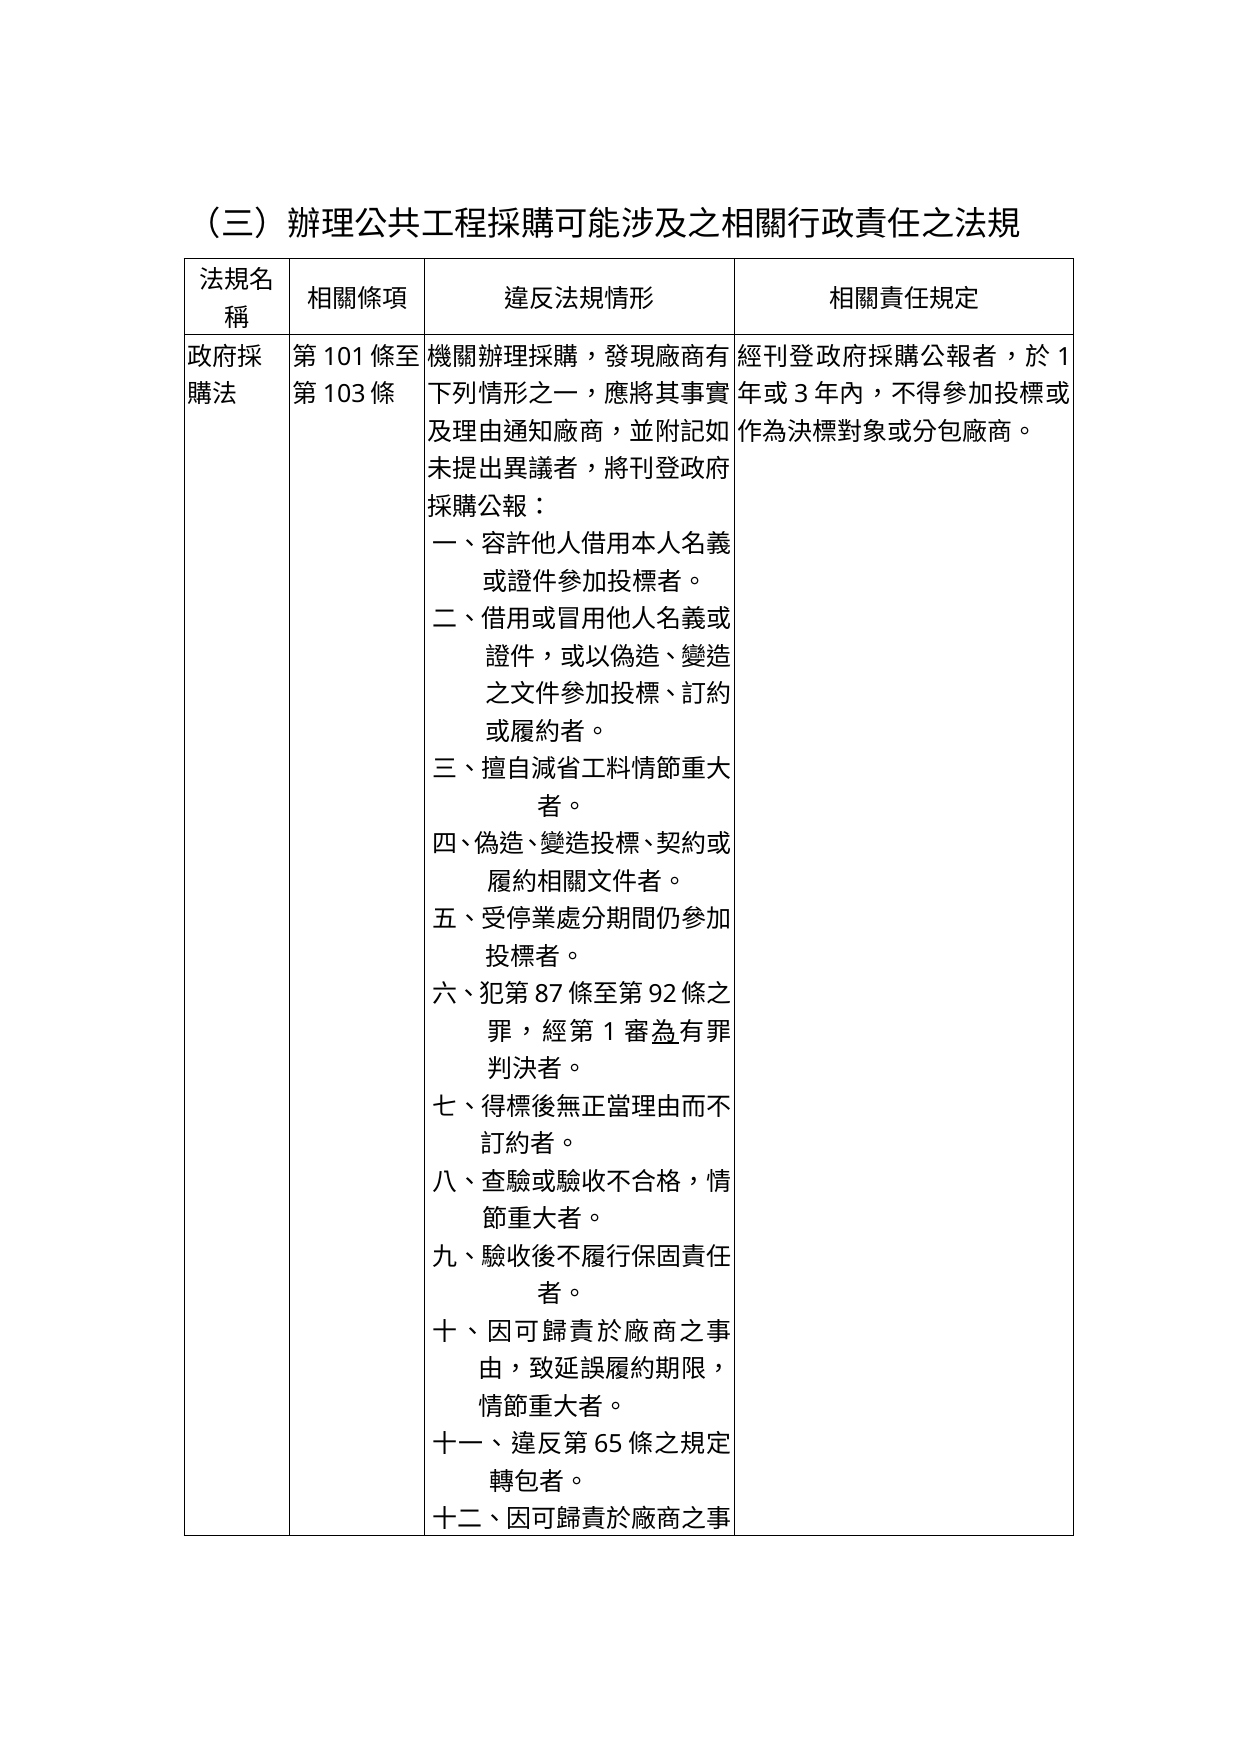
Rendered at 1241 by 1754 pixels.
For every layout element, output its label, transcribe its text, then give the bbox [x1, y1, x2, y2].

table_header 相關條項 [290, 259, 424, 334]
text （三）辦理公共工程採購可能涉及之相關行政責任之法規 [187, 183, 1053, 258]
table_cell 經刊登政府採購公報者，於1年或3年內，不得參加投標或作為決標對象或分包廠商。 [735, 335, 1073, 1535]
table_cell 政府採購法 [185, 335, 289, 1535]
table_header 違反法規情形 [425, 259, 734, 334]
table_header 相關責任規定 [735, 259, 1073, 334]
table_cell 第101條至第103條 [290, 335, 424, 1535]
table_cell 機關辦理採購，發現廠商有下列情形之一，應將其事實及理由通知廠商，並附記如未提出異議者，將刊登政府採購公報： 一、容許他人借用本人名義或證件參加投標者。 二、借用或冒用他人名義或證件，或以偽造、變造之文件參加投標、訂約或履約者。 三、擅自減省工料情節重大者。 四、偽造、變造投標、契約或履約相關文件者。 五、受停業處分期間仍參加投標者。 六、犯第87條至第92條之罪，經第1審為有罪判決者。 七、得標後無正當理由而不訂約者。 八、查驗或驗收不合格，情節重大者。 九、驗收後不履行保固責任者。 十、因可歸責於廠商之事由，致延誤履約期限，情節重大者。 十一、違反第65條之規定轉包者。 十二、因可歸責於廠商之事 [425, 335, 734, 1535]
table_header 法規名稱 [185, 259, 289, 334]
